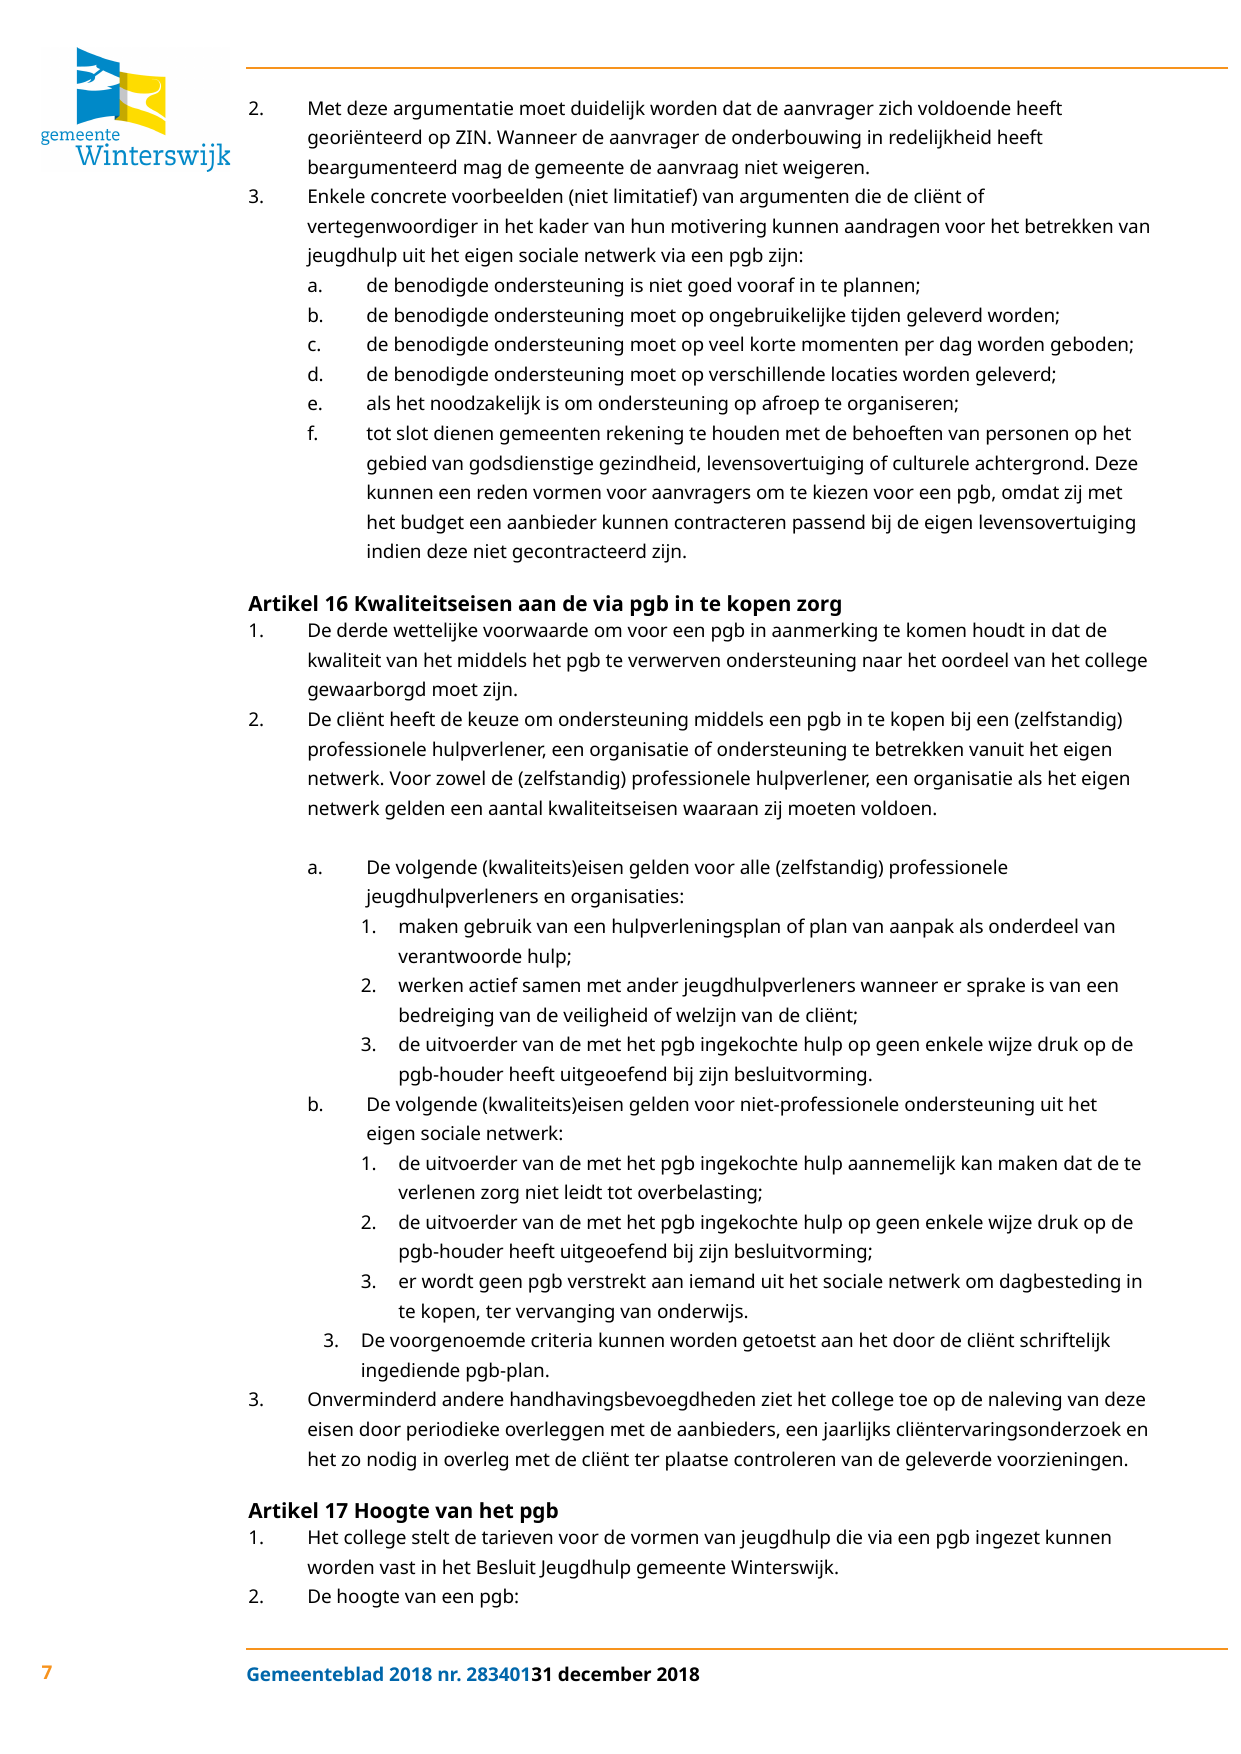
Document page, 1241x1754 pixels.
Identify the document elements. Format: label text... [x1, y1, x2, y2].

list de uitvoerder van de met het pgb ingekochte hulp op geen enkele wijze druk op de pgb-houder heeft uitgeoefend bij zijn besluitvorming; [361, 1209, 1152, 1264]
list De hoogte van een pgb: [248, 1584, 1152, 1609]
list maken gebruik van een hulpverleningsplan of plan van aanpak als onderdeel van verantwoorde hulp; [361, 913, 1152, 968]
list er wordt geen pgb verstrekt aan iemand uit het sociale netwerk om dagbesteding in te kopen, ter vervanging van onderwijs. [361, 1268, 1152, 1323]
list de benodigde ondersteuning is niet goed vooraf in te plannen; [307, 272, 1152, 298]
text Artikel 17 Hoogte van het pgb [248, 1496, 1152, 1524]
list de uitvoerder van de met het pgb ingekochte hulp op geen enkele wijze druk op de pgb-houder heeft uitgeoefend bij zijn besluitvorming. [361, 1032, 1152, 1087]
list De derde wettelijke voorwaarde om voor een pgb in aanmerking te komen houdt in dat de kwaliteit van het middels het pgb te verwerven ondersteuning naar het oordeel van het college gewaarborgd moet zijn. [248, 617, 1152, 702]
list De volgende (kwaliteits)eisen gelden voor niet-professionele ondersteuning uit het eigen sociale netwerk: [307, 1091, 1152, 1146]
list de benodigde ondersteuning moet op ongebruikelijke tijden geleverd worden; [307, 302, 1152, 328]
list de benodigde ondersteuning moet op veel korte momenten per dag worden geboden; [307, 331, 1152, 357]
list de uitvoerder van de met het pgb ingekochte hulp aannemelijk kan maken dat de te verlenen zorg niet leidt tot overbelasting; [361, 1150, 1152, 1205]
list werken actief samen met ander jeugdhulpverleners wanneer er sprake is van een bedreiging van de veiligheid of welzijn van de cliënt; [361, 972, 1152, 1028]
list De voorgenoemde criteria kunnen worden getoetst aan het door de cliënt schriftelijk ingediende pgb-plan. [323, 1327, 1152, 1383]
picture [225, 153, 231, 162]
list Met deze argumentatie moet duidelijk worden dat de aanvrager zich voldoende heeft georiënteerd op ZIN. Wanneer de aanvrager de onderbouwing in redelijkheid heeft beargumenteerd mag de gemeente de aanvraag niet weigeren. [248, 95, 1152, 180]
list als het noodzakelijk is om ondersteuning op afroep te organiseren; [307, 391, 1152, 416]
list Enkele concrete voorbeelden (niet limitatief) van argumenten die de cliënt of vertegenwoordiger in het kader van hun motivering kunnen aandragen voor het betrekken van jeugdhulp uit het eigen sociale netwerk via een pgb zijn: [248, 183, 1152, 268]
text Artikel 16 Kwaliteitseisen aan de via pgb in te kopen zorg [248, 589, 1152, 617]
list de benodigde ondersteuning moet op verschillende locaties worden geleverd; [307, 361, 1152, 387]
list Onverminderd andere handhavingsbevoegdheden ziet het college toe op de naleving van deze eisen door periodieke overleggen met de aanbieders, een jaarlijks cliëntervaringsonderzoek en het zo nodig in overleg met de cliënt ter plaatse controleren van de geleverde voorzieningen. [248, 1387, 1152, 1471]
list Het college stelt de tarieven voor de vormen van jeugdhulp die via een pgb ingezet kunnen worden vast in het Besluit Jeugdhulp gemeente Winterswijk. [248, 1524, 1152, 1580]
list tot slot dienen gemeenten rekening te houden met de behoeften van personen op het gebied van godsdienstige gezindheid, levensovertuiging of culturele achtergrond. Deze kunnen een reden vormen voor aanvragers om te kiezen voor een pgb, omdat zij met het budget een aanbieder kunnen contracteren passend bij de eigen levensovertuiging indien deze niet gecontracteerd zijn. [307, 420, 1152, 564]
list De cliënt heeft de keuze om ondersteuning middels een pgb in te kopen bij een (zelfstandig) professionele hulpverlener, een organisatie of ondersteuning te betrekken vanuit het eigen netwerk. Voor zowel de (zelfstandig) professionele hulpverlener, een organisatie als het eigen netwerk gelden een aantal kwaliteitseisen waaraan zij moeten voldoen. [248, 706, 1152, 821]
list De volgende (kwaliteits)eisen gelden voor alle (zelfstandig) professionele jeugdhulpverleners en organisaties: [307, 854, 1152, 909]
picture [41, 47, 231, 172]
